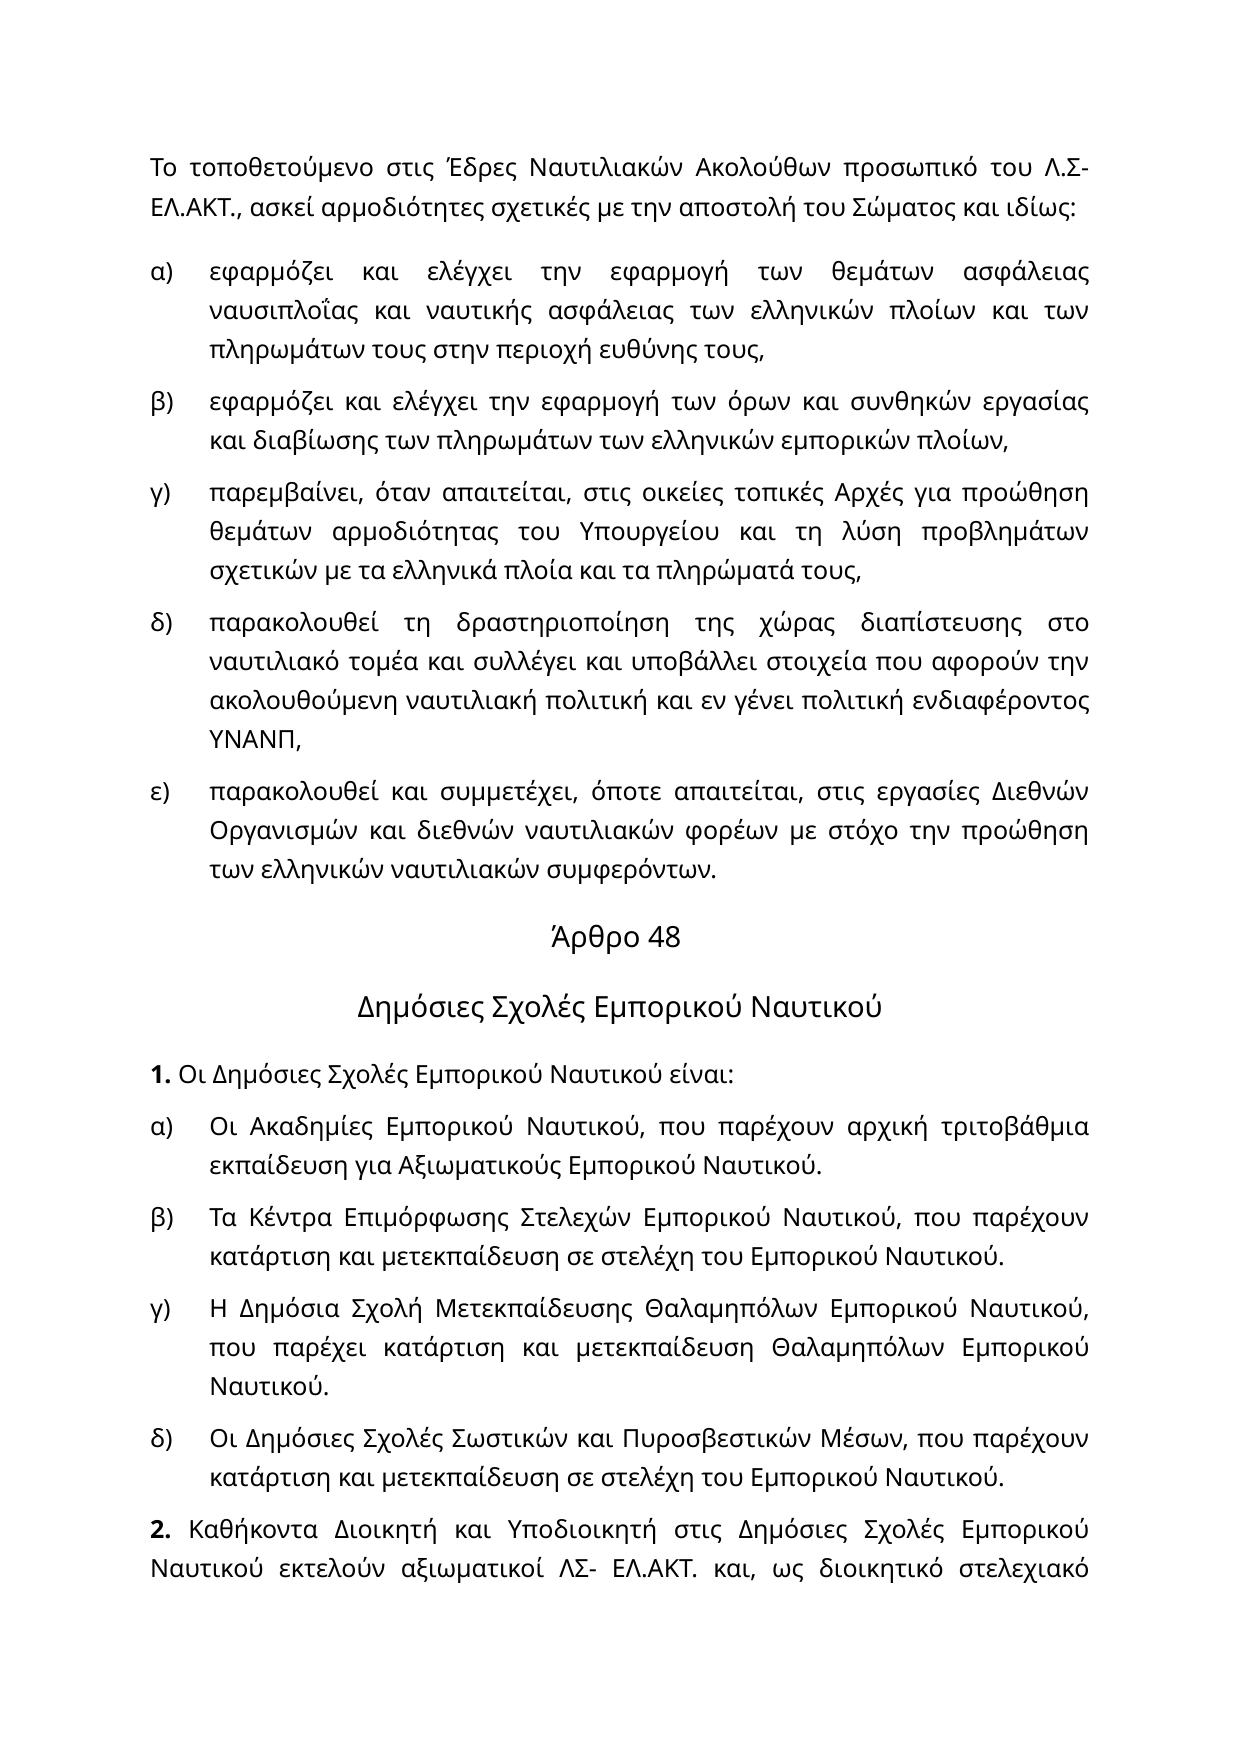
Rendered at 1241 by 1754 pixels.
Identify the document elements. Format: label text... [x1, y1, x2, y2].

list δ) παρακολουθεί τη δραστηριοποίηση της χώρας διαπίστευσης στο ναυτιλιακό τομέα και συλλέγει και υποβάλλει στοιχεία που αφορούν την ακολουθούμενη ναυτιλιακή πολιτική και εν γένει πολιτική ενδιαφέροντος ΥΝΑΝΠ, [150, 604, 1090, 756]
list β) Τα Κέντρα Επιμόρφωσης Στελεχών Εμπορικού Ναυτικού, που παρέχουν κατάρτιση και μετεκπαίδευση σε στελέχη του Εμπορικού Ναυτικού. [150, 1199, 1090, 1273]
list β) εφαρμόζει και ελέγχει την εφαρμογή των όρων και συνθηκών εργασίας και διαβίωσης των πληρωμάτων των ελληνικών εμπορικών πλοίων, [150, 383, 1090, 457]
text Το τοποθετούμενο στις Έδρες Ναυτιλιακών Ακολούθων προσωπικό του Λ.Σ-ΕΛ.ΑΚΤ., ασκεί αρμοδιότητες σχετικές με την αποστολή του Σώματος και ιδίως: [150, 150, 1090, 223]
subtitle Άρθρο 48 [150, 916, 1090, 956]
text 2. Καθήκοντα Διοικητή και Υποδιοικητή στις Δημόσιες Σχολές Εμπορικού Ναυτικού εκτελούν αξιωματικοί ΛΣ- ΕΛ.ΑΚΤ. και, ως διοικητικό στελεχιακό [150, 1511, 1090, 1584]
list γ) παρεμβαίνει, όταν απαιτείται, στις οικείες τοπικές Αρχές για προώθηση θεμάτων αρμοδιότητας του Υπουργείου και τη λύση προβλημάτων σχετικών με τα ελληνικά πλοία και τα πληρώματά τους, [150, 474, 1090, 587]
list δ) Οι Δημόσιες Σχολές Σωστικών και Πυροσβεστικών Μέσων, που παρέχουν κατάρτιση και μετεκπαίδευση σε στελέχη του Εμπορικού Ναυτικού. [150, 1420, 1090, 1494]
list α) Οι Ακαδημίες Εμπορικού Ναυτικού, που παρέχουν αρχική τριτοβάθμια εκπαίδευση για Αξιωματικούς Εμπορικού Ναυτικού. [150, 1109, 1090, 1182]
subtitle Δημόσιες Σχολές Εμπορικού Ναυτικού [150, 986, 1090, 1026]
list ε) παρακολουθεί και συμμετέχει, όποτε απαιτείται, στις εργασίες Διεθνών Οργανισμών και διεθνών ναυτιλιακών φορέων με στόχο την προώθηση των ελληνικών ναυτιλιακών συμφερόντων. [150, 773, 1090, 886]
list γ) Η Δημόσια Σχολή Μετεκπαίδευσης Θαλαμηπόλων Εμπορικού Ναυτικού, που παρέχει κατάρτιση και μετεκπαίδευση Θαλαμηπόλων Εμπορικού Ναυτικού. [150, 1290, 1090, 1403]
list α) εφαρμόζει και ελέγχει την εφαρμογή των θεμάτων ασφάλειας ναυσιπλοΐας και ναυτικής ασφάλειας των ελληνικών πλοίων και των πληρωμάτων τους στην περιοχή ευθύνης τους, [150, 253, 1090, 366]
text 1. Οι Δημόσιες Σχολές Εμπορικού Ναυτικού είναι: [150, 1057, 1090, 1091]
